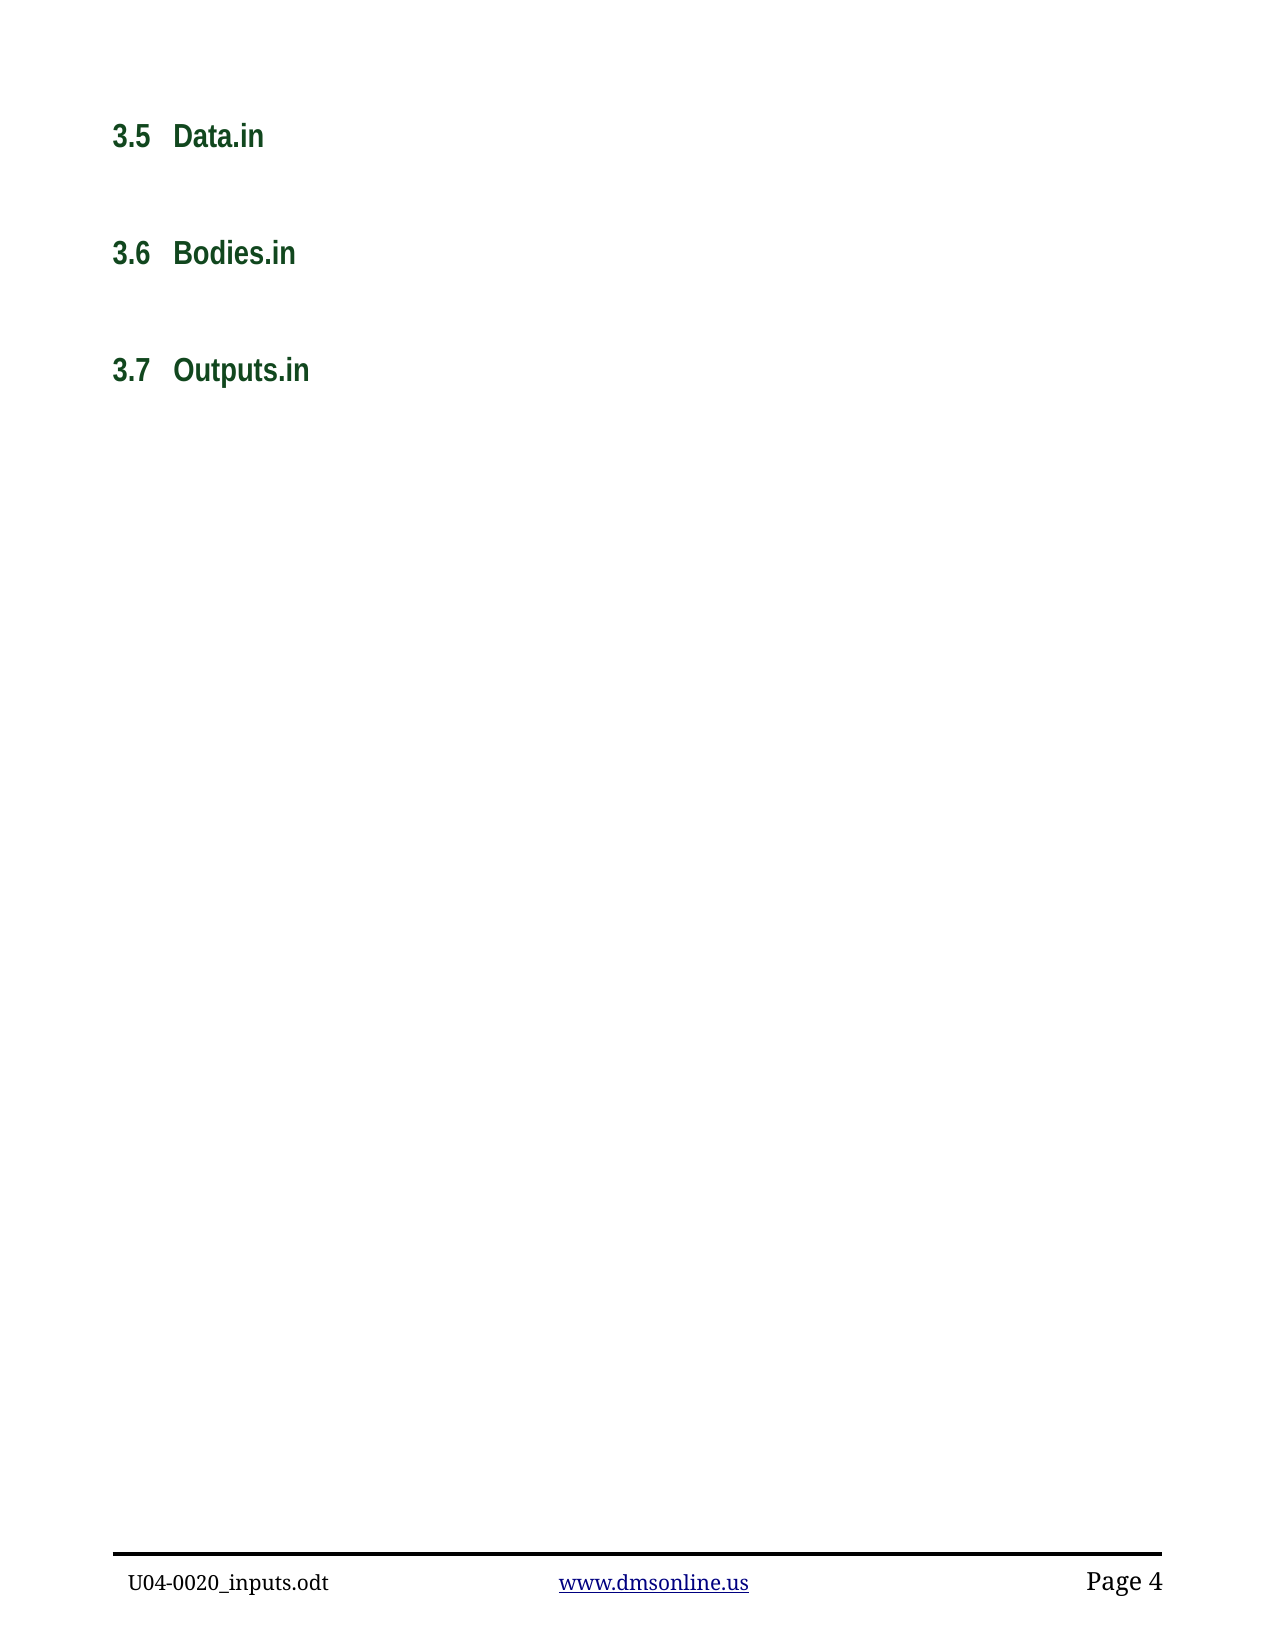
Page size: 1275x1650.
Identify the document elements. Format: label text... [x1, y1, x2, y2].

subtitle Bodies.in [112, 233, 1162, 272]
subtitle Outputs.in [112, 350, 1162, 388]
subtitle Data.in [112, 117, 1162, 155]
